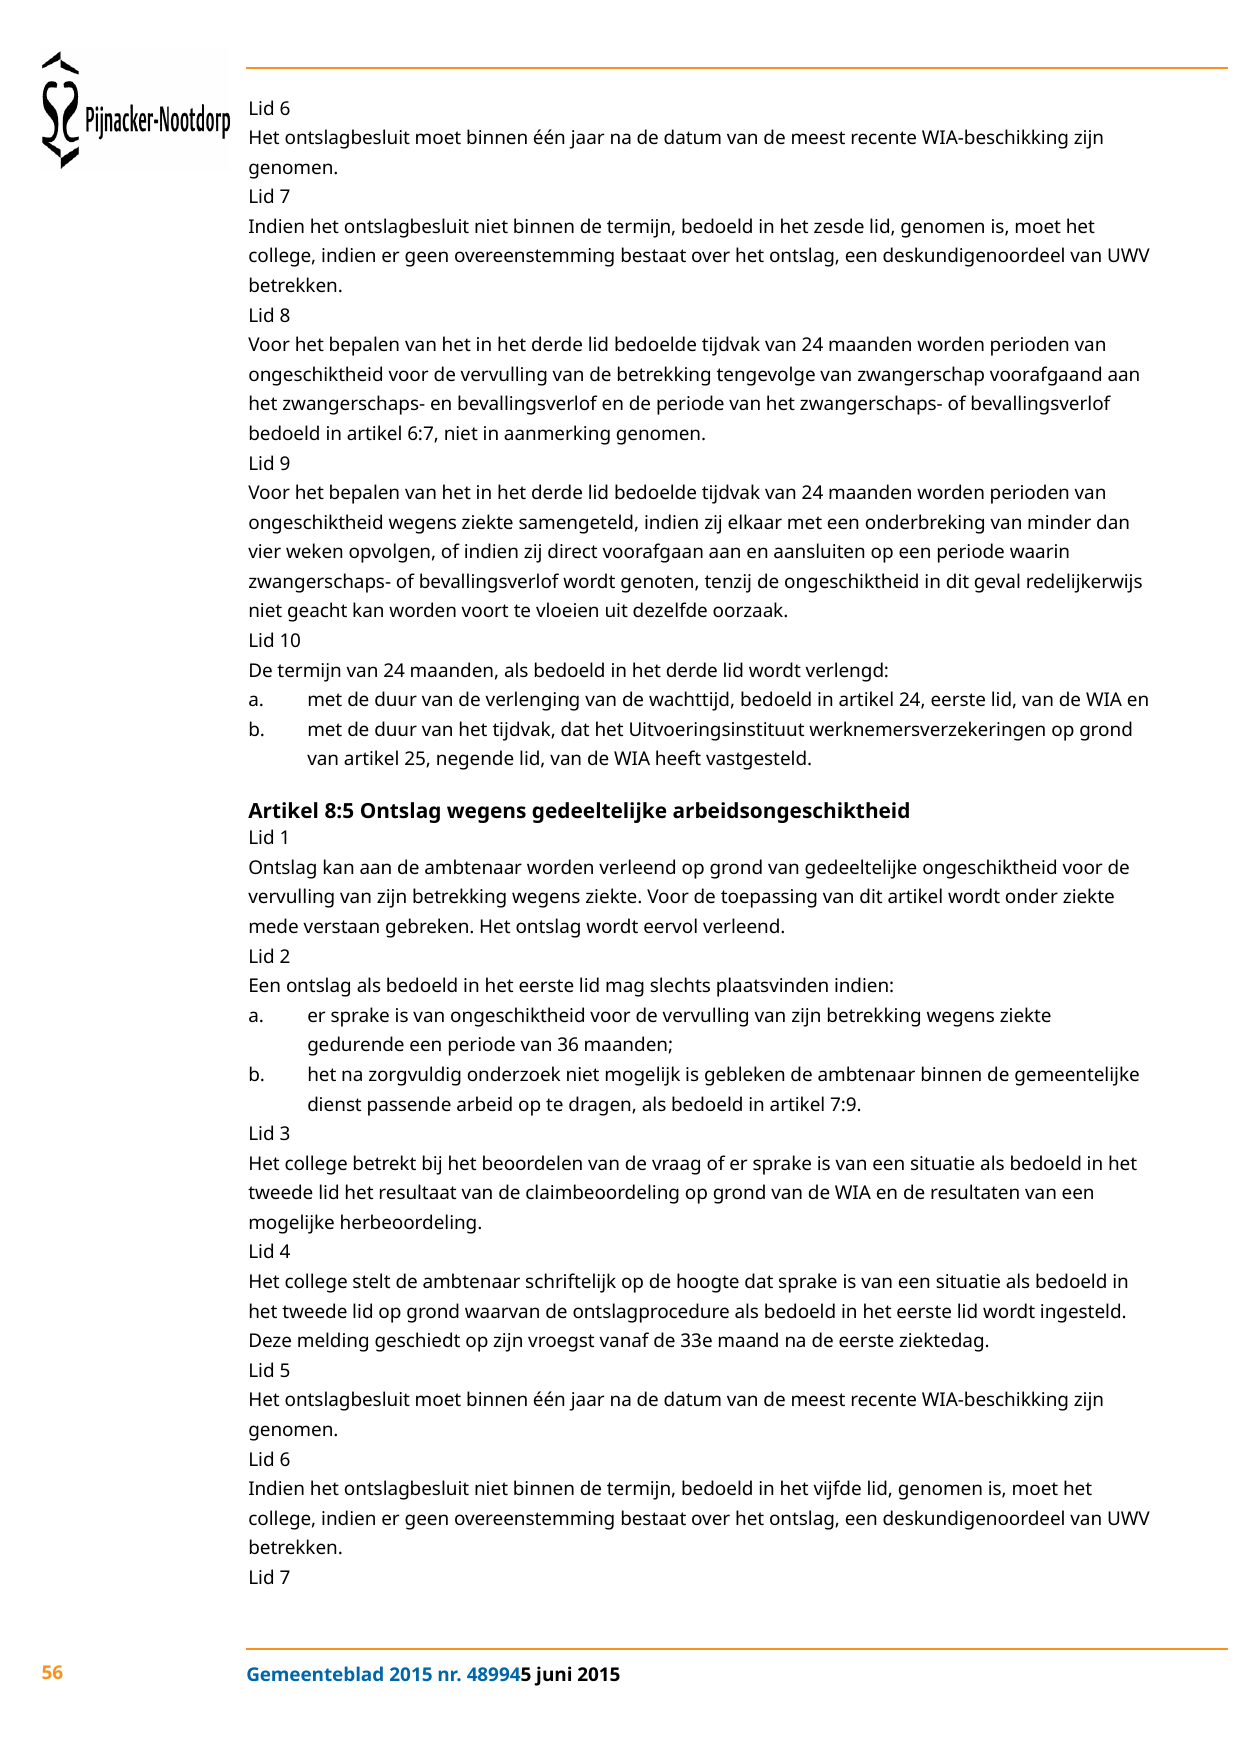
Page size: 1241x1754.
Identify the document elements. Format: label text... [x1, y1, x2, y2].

list met de duur van het tijdvak, dat het Uitvoeringsinstituut werknemersverzekeringen op grond van artikel 25, negende lid, van de WIA heeft vastgesteld. [248, 716, 1152, 771]
text Lid 8 [248, 302, 1152, 328]
list het na zorgvuldig onderzoek niet mogelijk is gebleken de ambtenaar binnen de gemeentelijke dienst passende arbeid op te dragen, als bedoeld in artikel 7:9. [248, 1061, 1152, 1116]
text Het college stelt de ambtenaar schriftelijk op de hoogte dat sprake is van een situatie als bedoeld in het tweede lid op grond waarvan de ontslagprocedure als bedoeld in het eerste lid wordt ingesteld. Deze melding geschiedt op zijn vroegst vanaf de 33e maand na de eerste ziektedag. [248, 1268, 1152, 1353]
text Lid 7 [248, 183, 1152, 209]
text Lid 1 [248, 824, 1152, 850]
text Lid 9 [248, 450, 1152, 476]
text Het college betrekt bij het beoordelen van de vraag of er sprake is van een situatie als bedoeld in het tweede lid het resultaat van de claimbeoordeling op grond van de WIA en de resultaten van een mogelijke herbeoordeling. [248, 1150, 1152, 1235]
text Lid 5 [248, 1357, 1152, 1383]
text Lid 4 [248, 1239, 1152, 1264]
text Lid 6 [248, 1446, 1152, 1471]
text Indien het ontslagbesluit niet binnen de termijn, bedoeld in het zesde lid, genomen is, moet het college, indien er geen overeenstemming bestaat over het ontslag, een deskundigenoordeel van UWV betrekken. [248, 213, 1152, 298]
text Ontslag kan aan de ambtenaar worden verleend op grond van gedeeltelijke ongeschiktheid voor de vervulling van zijn betrekking wegens ziekte. Voor de toepassing van dit artikel wordt onder ziekte mede verstaan gebreken. Het ontslag wordt eervol verleend. [248, 854, 1152, 939]
text Voor het bepalen van het in het derde lid bedoelde tijdvak van 24 maanden worden perioden van ongeschiktheid wegens ziekte samengeteld, indien zij elkaar met een onderbreking van minder dan vier weken opvolgen, of indien zij direct voorafgaan aan en aansluiten op een periode waarin zwangerschaps- of bevallingsverlof wordt genoten, tenzij de ongeschiktheid in dit geval redelijkerwijs niet geacht kan worden voort te vloeien uit dezelfde oorzaak. [248, 479, 1152, 623]
text Artikel 8:5 Ontslag wegens gedeeltelijke arbeidsongeschiktheid [248, 796, 1152, 824]
text Voor het bepalen van het in het derde lid bedoelde tijdvak van 24 maanden worden perioden van ongeschiktheid voor de vervulling van de betrekking tengevolge van zwangerschap voorafgaand aan het zwangerschaps- en bevallingsverlof en de periode van het zwangerschaps- of bevallingsverlof bedoeld in artikel 6:7, niet in aanmerking genomen. [248, 331, 1152, 446]
text Een ontslag als bedoeld in het eerste lid mag slechts plaatsvinden indien: [248, 972, 1152, 998]
text Lid 2 [248, 943, 1152, 968]
text Lid 6 [248, 95, 1152, 121]
list er sprake is van ongeschiktheid voor de vervulling van zijn betrekking wegens ziekte gedurende een periode van 36 maanden; [248, 1002, 1152, 1057]
text De termijn van 24 maanden, als bedoeld in het derde lid wordt verlengd: [248, 657, 1152, 683]
text Lid 10 [248, 627, 1152, 653]
text Lid 3 [248, 1120, 1152, 1146]
text Indien het ontslagbesluit niet binnen de termijn, bedoeld in het vijfde lid, genomen is, moet het college, indien er geen overeenstemming bestaat over het ontslag, een deskundigenoordeel van UWV betrekken. [248, 1475, 1152, 1560]
text Het ontslagbesluit moet binnen één jaar na de datum van de meest recente WIA-beschikking zijn genomen. [248, 124, 1152, 180]
list met de duur van de verlenging van de wachttijd, bedoeld in artikel 24, eerste lid, van de WIA en [248, 686, 1152, 712]
text Lid 7 [248, 1564, 1152, 1590]
text Het ontslagbesluit moet binnen één jaar na de datum van de meest recente WIA-beschikking zijn genomen. [248, 1387, 1152, 1442]
picture [41, 47, 231, 172]
